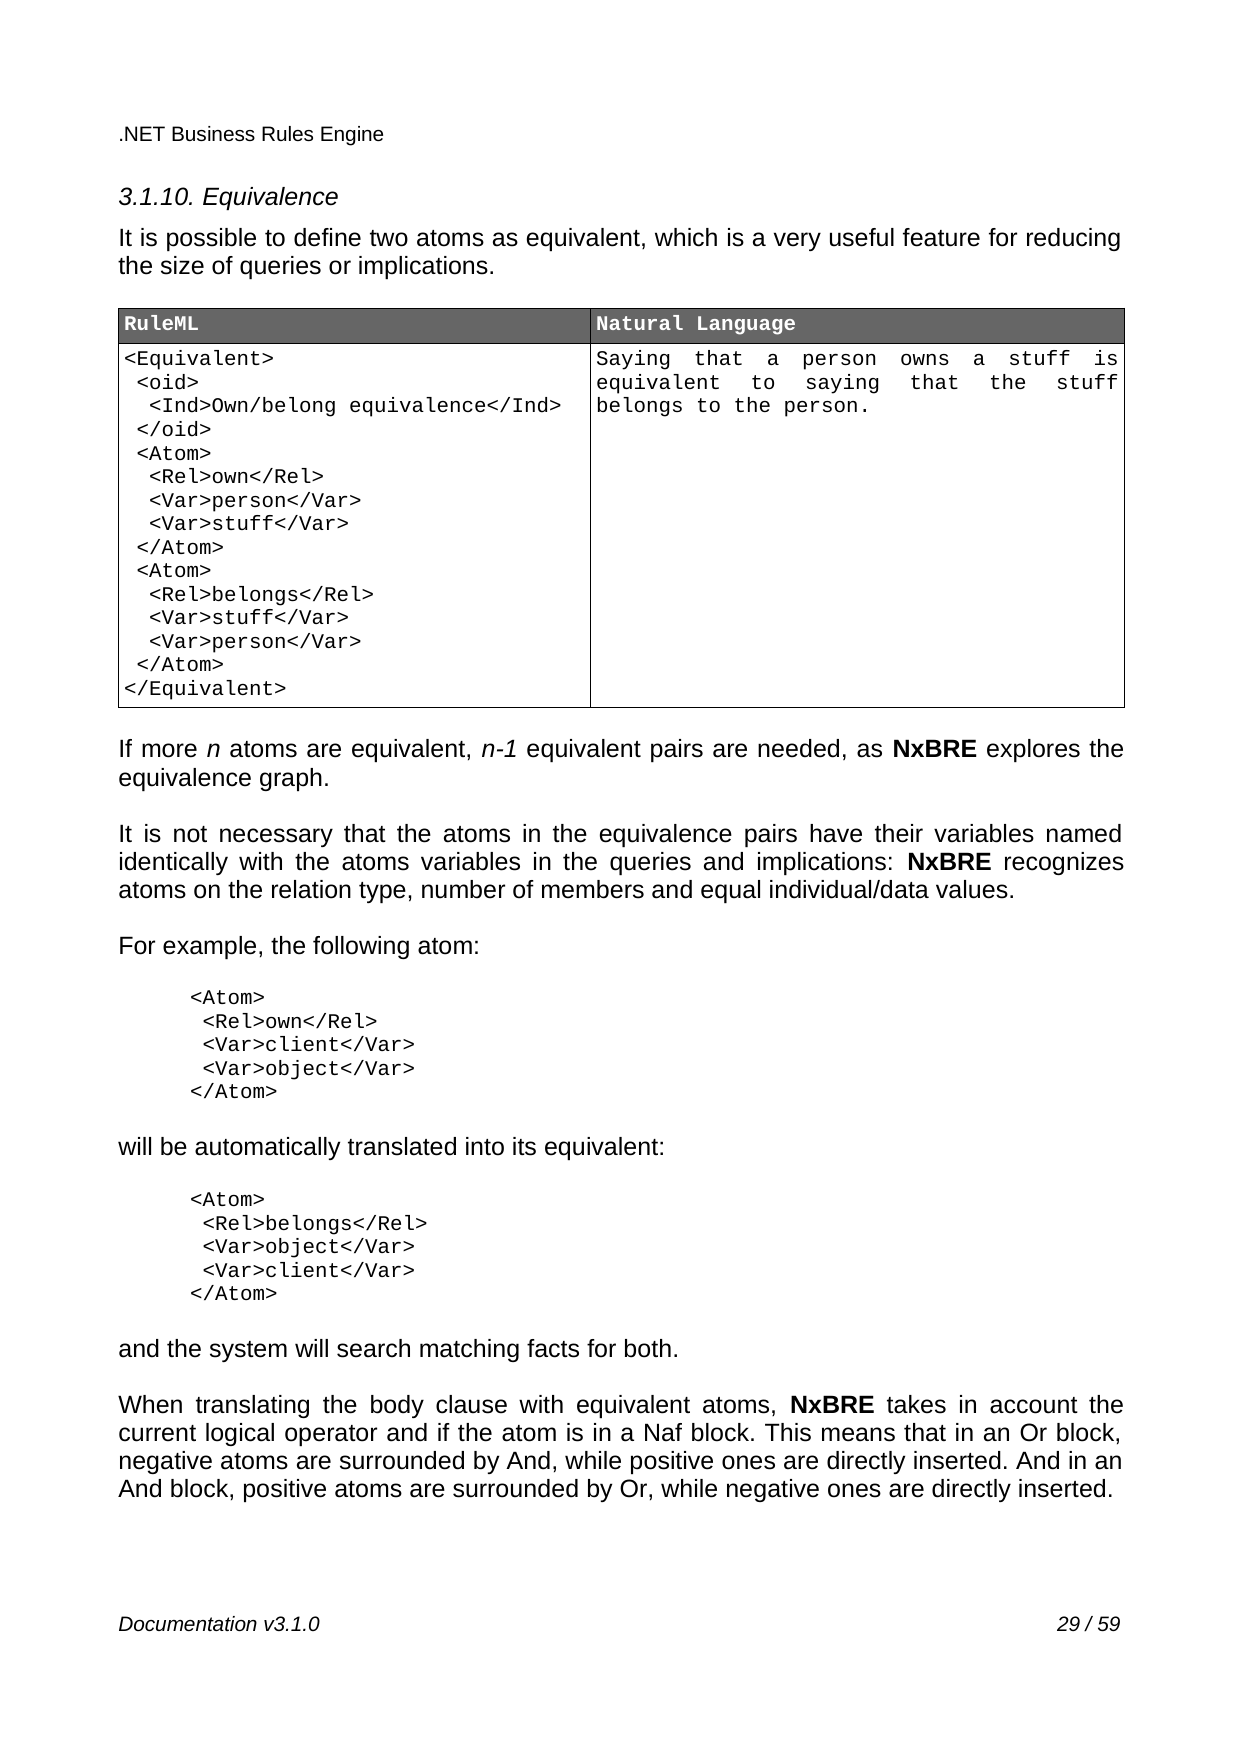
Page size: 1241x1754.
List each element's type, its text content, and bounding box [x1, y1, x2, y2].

table_header RuleML [119, 309, 590, 343]
text and the system will search matching facts for both. [118, 1335, 1124, 1363]
text <Var>object</Var> [177, 1058, 1124, 1082]
subtitle Equivalence [118, 183, 1124, 211]
text <Rel>own</Rel> [177, 1011, 1124, 1034]
table_cell <Equivalent> <oid> <Ind>Own/belong equivalence</Ind> </oid> <Atom> <Rel>own</Rel> <Var>person</Var> <Var>stuff</Var> </Atom> <Atom> <Rel>belongs</Rel> <Var>stuff</Var> <Var>person</Var> </Atom> </Equivalent> [119, 344, 590, 707]
text <Var>object</Var> [177, 1236, 1124, 1260]
text </Atom> [177, 1082, 1124, 1105]
text For example, the following atom: [118, 931, 1124, 959]
text If more n atoms are equivalent, n-1 equivalent pairs are needed, as NxBRE explores the equivalence graph. [118, 735, 1124, 791]
text will be automatically translated into its equivalent: [118, 1133, 1124, 1161]
text When translating the body clause with equivalent atoms, NxBRE takes in account the current logical operator and if the atom is in a Naf block. This means that in an Or block, negative atoms are surrounded by And, while positive ones are directly inserted. And in an And block, positive atoms are surrounded by Or, while negative ones are directly inserted. [118, 1391, 1124, 1503]
text <Atom> [177, 987, 1124, 1011]
text It is possible to define two atoms as equivalent, which is a very useful feature for reducing the size of queries or implications. [118, 223, 1124, 279]
text </Atom> [177, 1283, 1124, 1307]
text <Var>client</Var> [177, 1260, 1124, 1283]
table_cell Saying that a person owns a stuff is equivalent to saying that the stuff belongs to the person. [591, 344, 1124, 707]
text <Var>client</Var> [177, 1034, 1124, 1058]
text <Rel>belongs</Rel> [177, 1213, 1124, 1236]
text <Atom> [177, 1189, 1124, 1213]
text It is not necessary that the atoms in the equivalence pairs have their variables named identically with the atoms variables in the queries and implications: NxBRE recognizes atoms on the relation type, number of members and equal individual/data values. [118, 819, 1124, 903]
table_header Natural Language [591, 309, 1124, 343]
